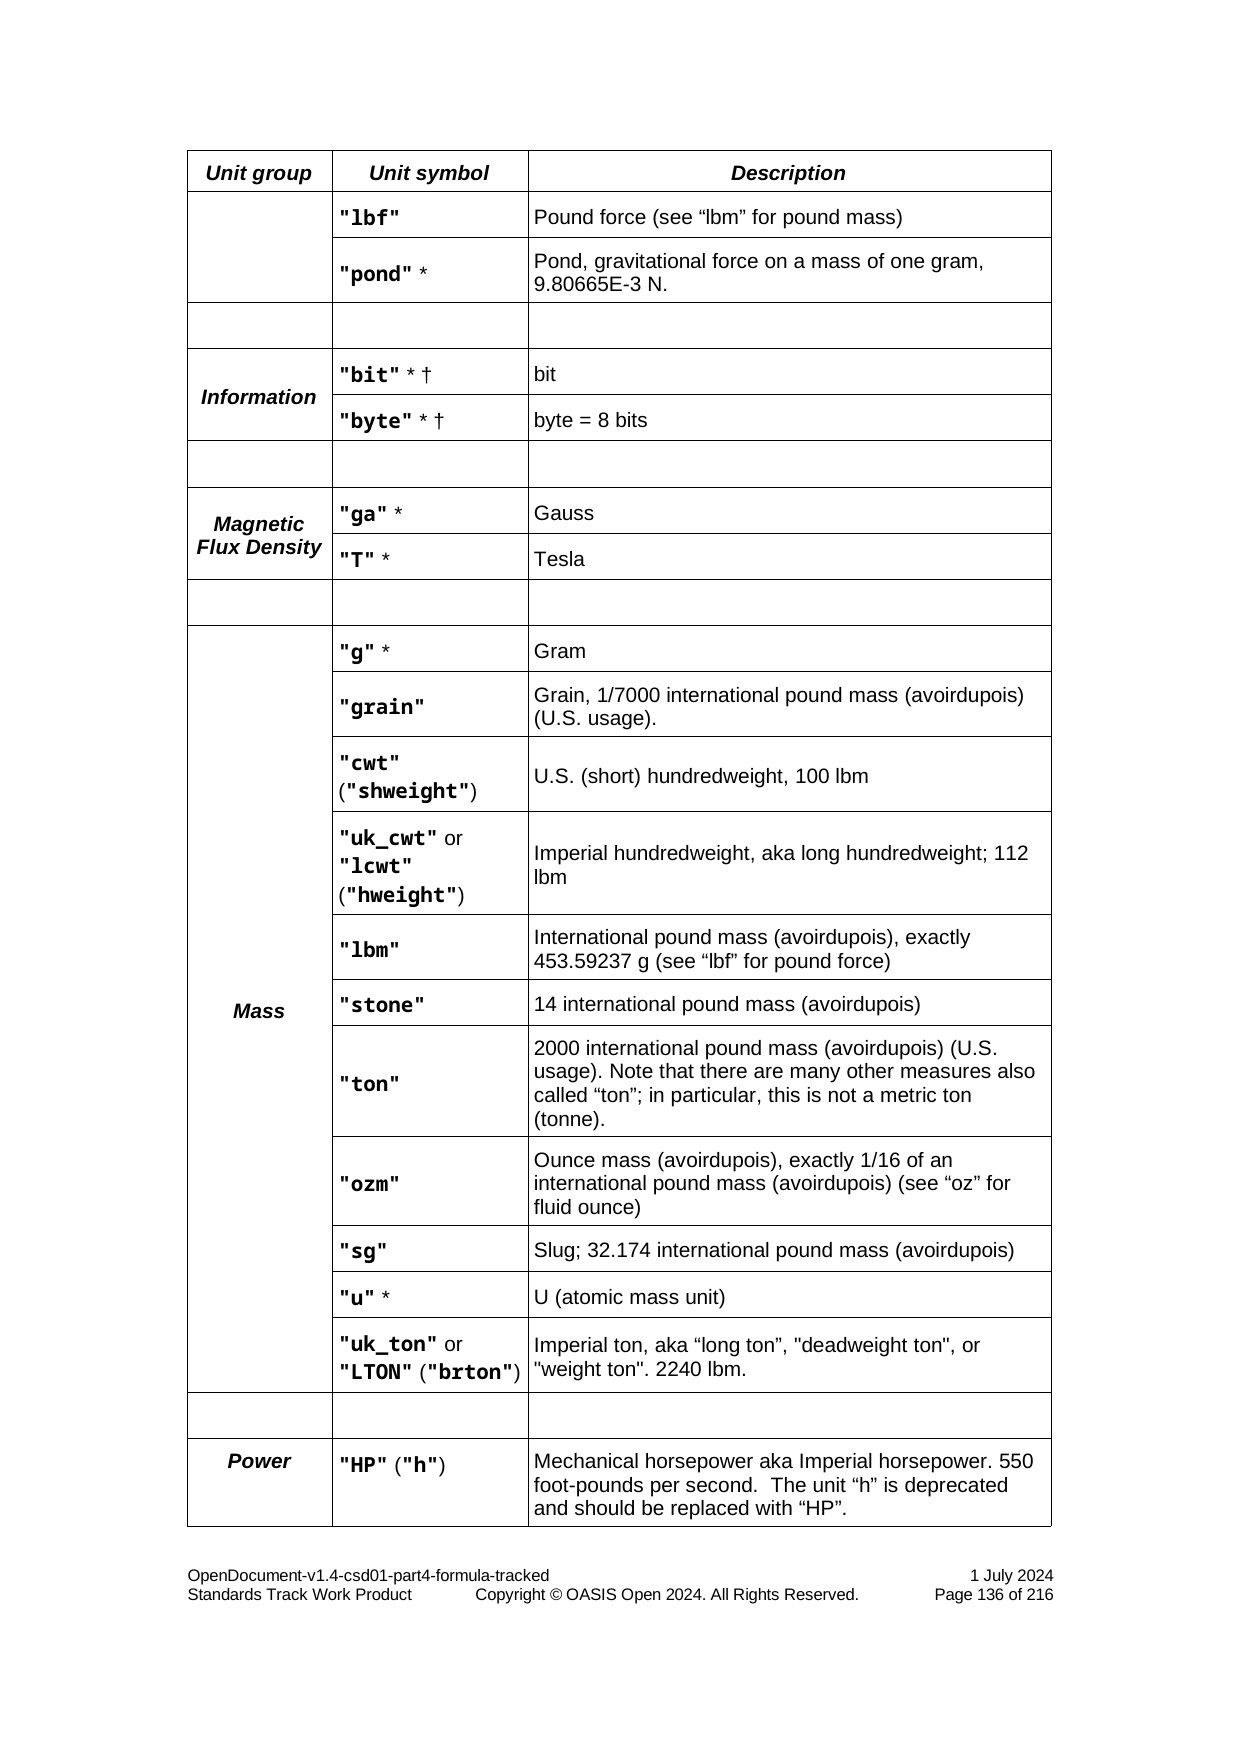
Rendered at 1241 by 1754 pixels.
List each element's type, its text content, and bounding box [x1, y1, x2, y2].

table_cell Ounce mass (avoirdupois), exactly 1/16 of an international pound mass (avoirdupois) (see “oz” for fluid ounce) [529, 1137, 1051, 1224]
table_cell [529, 580, 1051, 625]
table_header Unit group [188, 151, 332, 191]
table_cell International pound mass (avoirdupois), exactly 453.59237 g (see “lbf” for pound force) [529, 915, 1051, 978]
table_cell "bit" * † [333, 349, 528, 394]
table_cell "ozm" [333, 1137, 528, 1224]
table_cell "grain" [333, 672, 528, 736]
table_cell Mass [188, 626, 332, 1392]
table_cell "ton" [333, 1026, 528, 1136]
table_cell Pond, gravitational force on a mass of one gram, 9.80665E-3 N. [529, 238, 1051, 302]
table_cell "lbf" [333, 192, 528, 237]
table_cell "cwt" ("shweight") [333, 737, 528, 811]
table_cell [333, 580, 528, 625]
table_cell [529, 1393, 1051, 1438]
table_cell "stone" [333, 980, 528, 1024]
table_cell "uk_ton" or "LTON" ("brton") [333, 1318, 528, 1392]
table_cell Imperial ton, aka “long ton”, "deadweight ton", or "weight ton". 2240 lbm. [529, 1318, 1051, 1392]
table_cell [188, 580, 332, 625]
table_cell Gauss [529, 488, 1051, 533]
table_cell Power [188, 1439, 332, 1526]
table_cell Grain, 1/7000 international pound mass (avoirdupois) (U.S. usage). [529, 672, 1051, 736]
table_cell "sg" [333, 1226, 528, 1271]
table_cell Pound force (see “lbm” for pound mass) [529, 192, 1051, 237]
table_cell "u" * [333, 1272, 528, 1317]
table_cell [333, 303, 528, 348]
table_cell bit [529, 349, 1051, 394]
table_cell [333, 441, 528, 487]
table_cell "HP" ("h") [333, 1439, 528, 1526]
table_cell 14 international pound mass (avoirdupois) [529, 980, 1051, 1024]
table_cell Mechanical horsepower aka Imperial horsepower. 550 foot-pounds per second. The unit “h” is deprecated and should be replaced with “HP”. [529, 1439, 1051, 1526]
table_cell [188, 192, 332, 302]
table_cell byte = 8 bits [529, 395, 1051, 440]
table_cell [333, 1393, 528, 1438]
table_cell "T" * [333, 534, 528, 579]
table_cell U (atomic mass unit) [529, 1272, 1051, 1317]
table_cell [529, 303, 1051, 348]
table_cell "byte" * † [333, 395, 528, 440]
table_cell Information [188, 349, 332, 440]
table_cell [529, 441, 1051, 487]
table_cell Gram [529, 626, 1051, 671]
table_cell [188, 1393, 332, 1438]
table_header Description [529, 151, 1051, 191]
table_header Unit symbol [333, 151, 528, 191]
table_cell Magnetic Flux Density [188, 488, 332, 579]
table_cell Slug; 32.174 international pound mass (avoirdupois) [529, 1226, 1051, 1271]
table_cell Tesla [529, 534, 1051, 579]
table_cell "g" * [333, 626, 528, 671]
table_cell [188, 303, 332, 348]
table_cell [188, 441, 332, 487]
table_cell "uk_cwt" or "lcwt" ("hweight") [333, 812, 528, 914]
table_cell "pond" * [333, 238, 528, 302]
table_cell "lbm" [333, 915, 528, 978]
table_cell "ga" * [333, 488, 528, 533]
table_cell U.S. (short) hundredweight, 100 lbm [529, 737, 1051, 811]
table_cell 2000 international pound mass (avoirdupois) (U.S. usage). Note that there are many other measures also called “ton”; in particular, this is not a metric ton (tonne). [529, 1026, 1051, 1136]
table_cell Imperial hundredweight, aka long hundredweight; 112 lbm [529, 812, 1051, 914]
